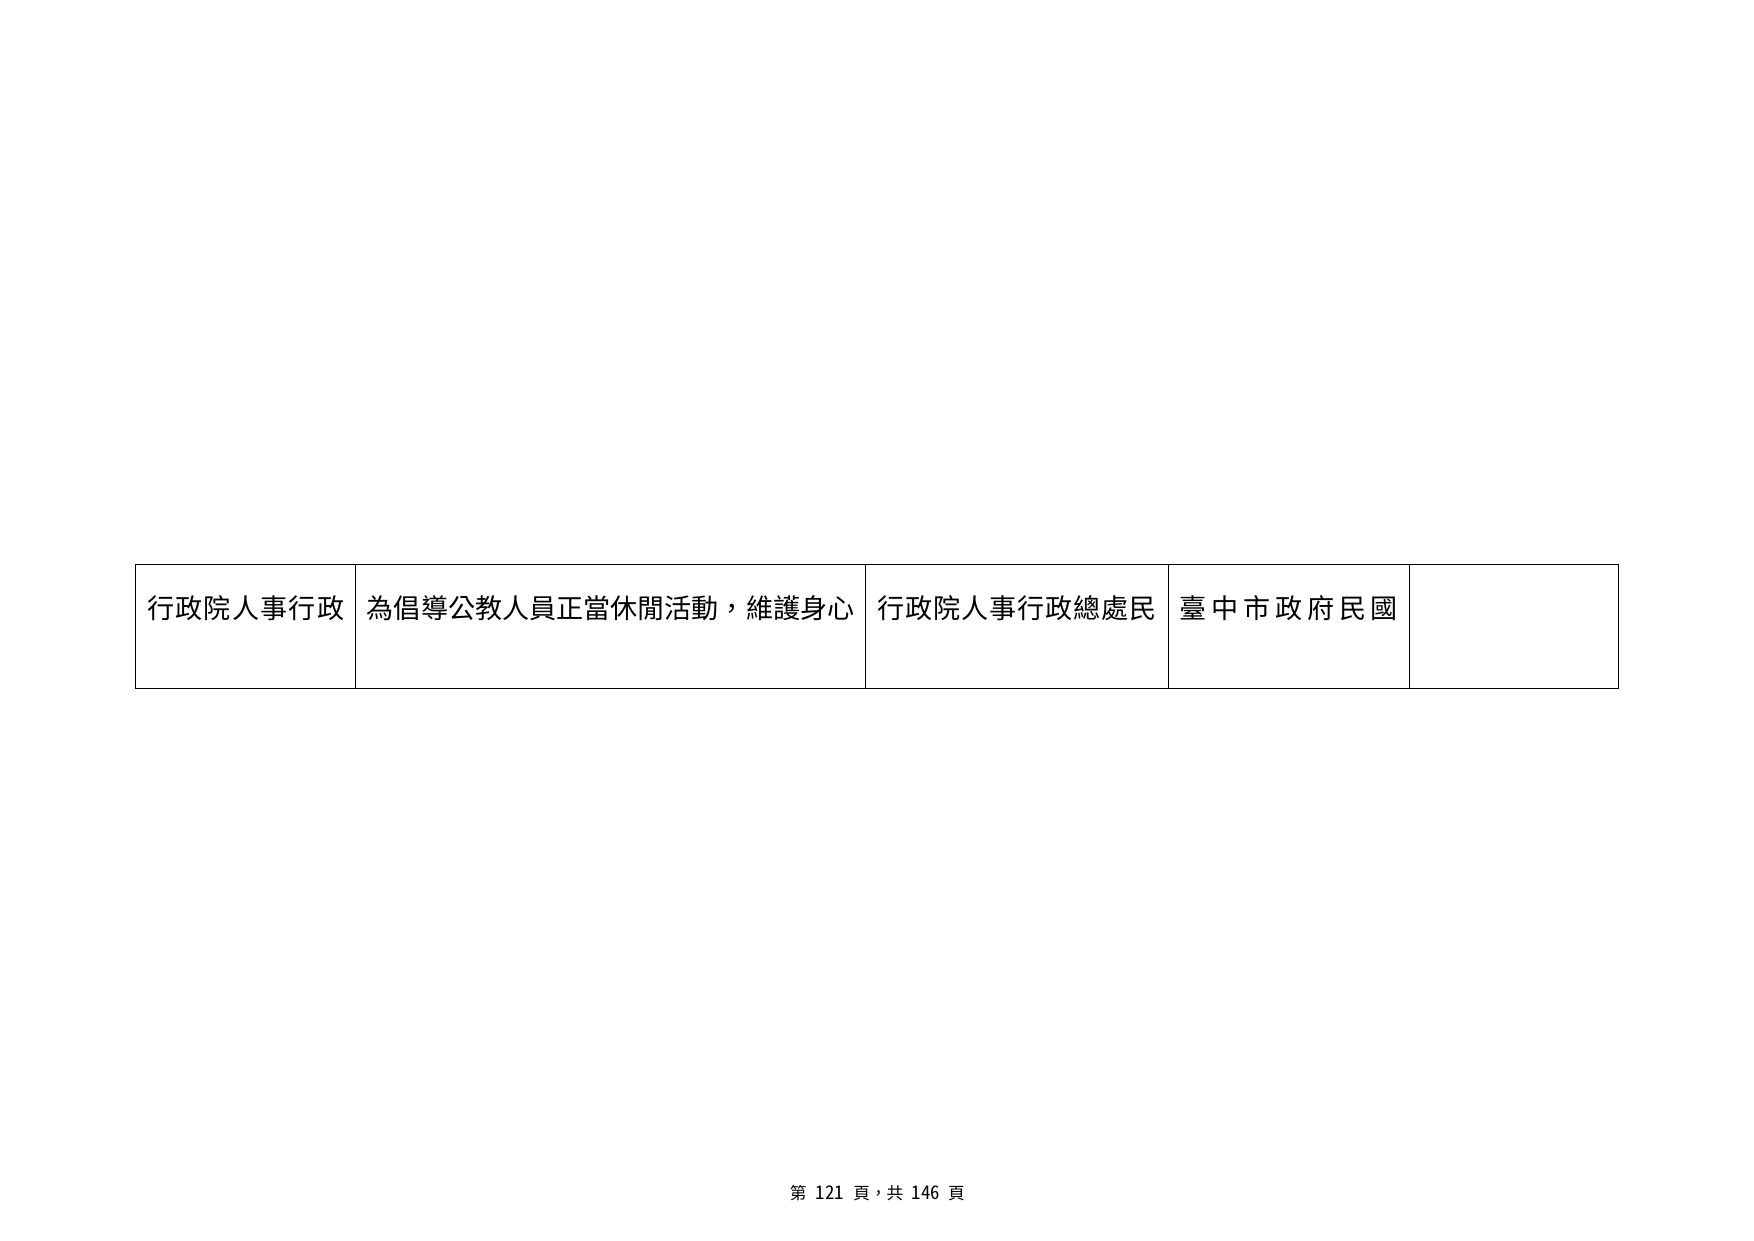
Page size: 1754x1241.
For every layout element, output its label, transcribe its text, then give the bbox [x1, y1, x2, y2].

table_cell 行政院人事行政 [136, 565, 355, 688]
table_cell 臺中市政府民國 [1169, 565, 1409, 688]
table_cell 行政院人事行政總處民 [866, 565, 1168, 688]
table_cell [1410, 565, 1618, 688]
table_cell 為倡導公教人員正當休閒活動，維護身心 [356, 565, 865, 688]
